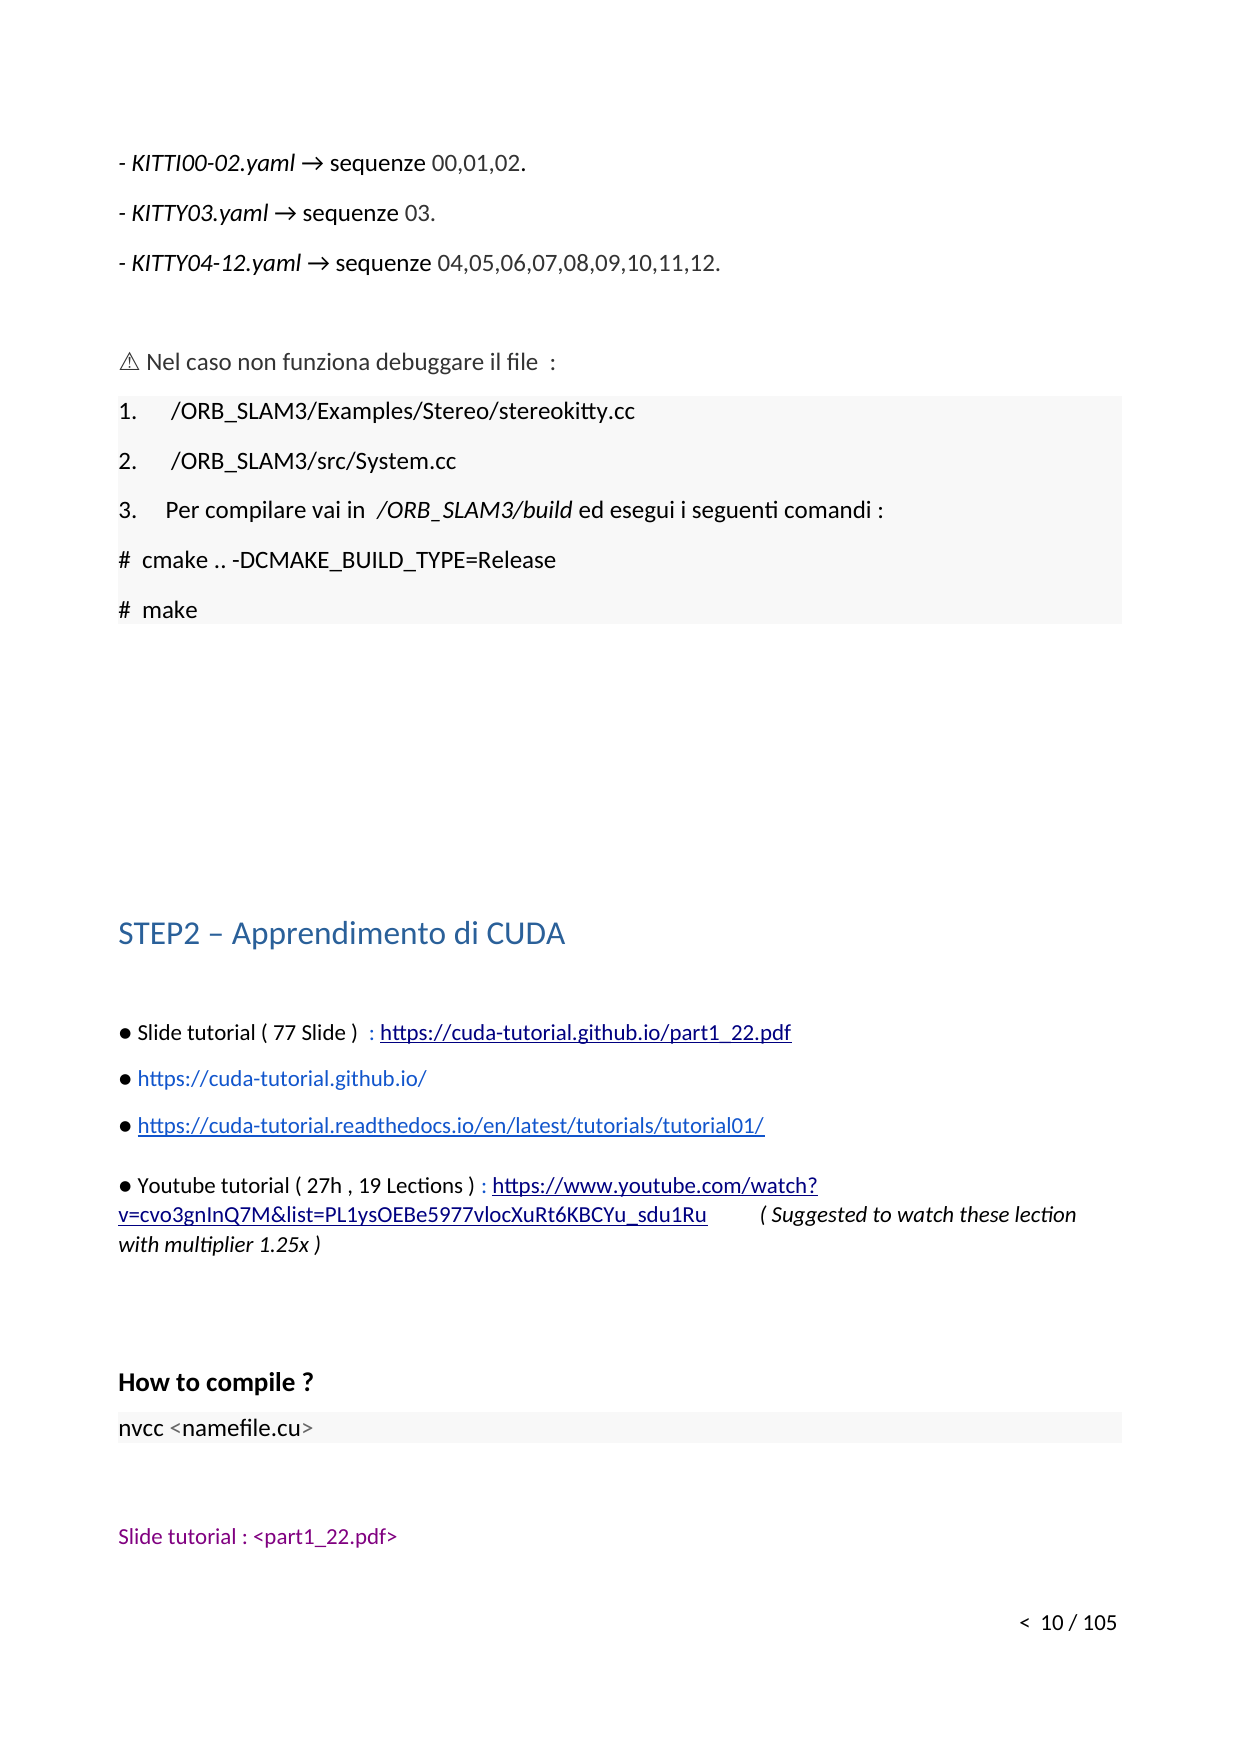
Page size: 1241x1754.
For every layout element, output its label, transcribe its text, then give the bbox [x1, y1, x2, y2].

text nvcc <namefile.cu> [118, 1412, 1122, 1443]
text 1. /ORB_SLAM3/Examples/Stereo/stereokitty.cc [118, 396, 1122, 426]
text - KITTY03.yaml → sequenze 03. [118, 197, 1122, 228]
text 2. /ORB_SLAM3/src/System.cc [118, 445, 1122, 476]
text ● https://cuda-tutorial.github.io/ [118, 1064, 1122, 1092]
subtitle STEP2 – Apprendimento di CUDA [118, 912, 1122, 953]
text - KITTY04-12.yaml → sequenze 04,05,06,07,08,09,10,11,12. [118, 247, 1122, 277]
text ● Slide tutorial ( 77 Slide ) : https://cuda-tutorial.github.io/part1_22.pdf [118, 1018, 1122, 1046]
subtitle How to compile ? [118, 1365, 1122, 1398]
text 3. Per compilare vai in /ORB_SLAM3/build ed esegui i seguenti comandi : [118, 495, 1122, 525]
text ⚠ Nel caso non funziona debuggare il file : [118, 346, 1122, 376]
text ● Youtube tutorial ( 27h , 19 Lections ) : https://www.youtube.com/watch?v=cvo3gnInQ7M&list=PL1ysOEBe5977vlocXuRt6KBCYu_sdu1Ru ( Suggested to watch these lection with multiplier 1.25x ) [118, 1171, 1122, 1258]
text - KITTI00-02.yaml → sequenze 00,01,02. [118, 148, 1122, 178]
text Slide tutorial : <part1_22.pdf> [118, 1522, 1122, 1550]
text # cmake .. -DCMAKE_BUILD_TYPE=Release [118, 544, 1122, 575]
text # make [118, 594, 1122, 624]
text ● https://cuda-tutorial.readthedocs.io/en/latest/tutorials/tutorial01/ [118, 1111, 1122, 1139]
